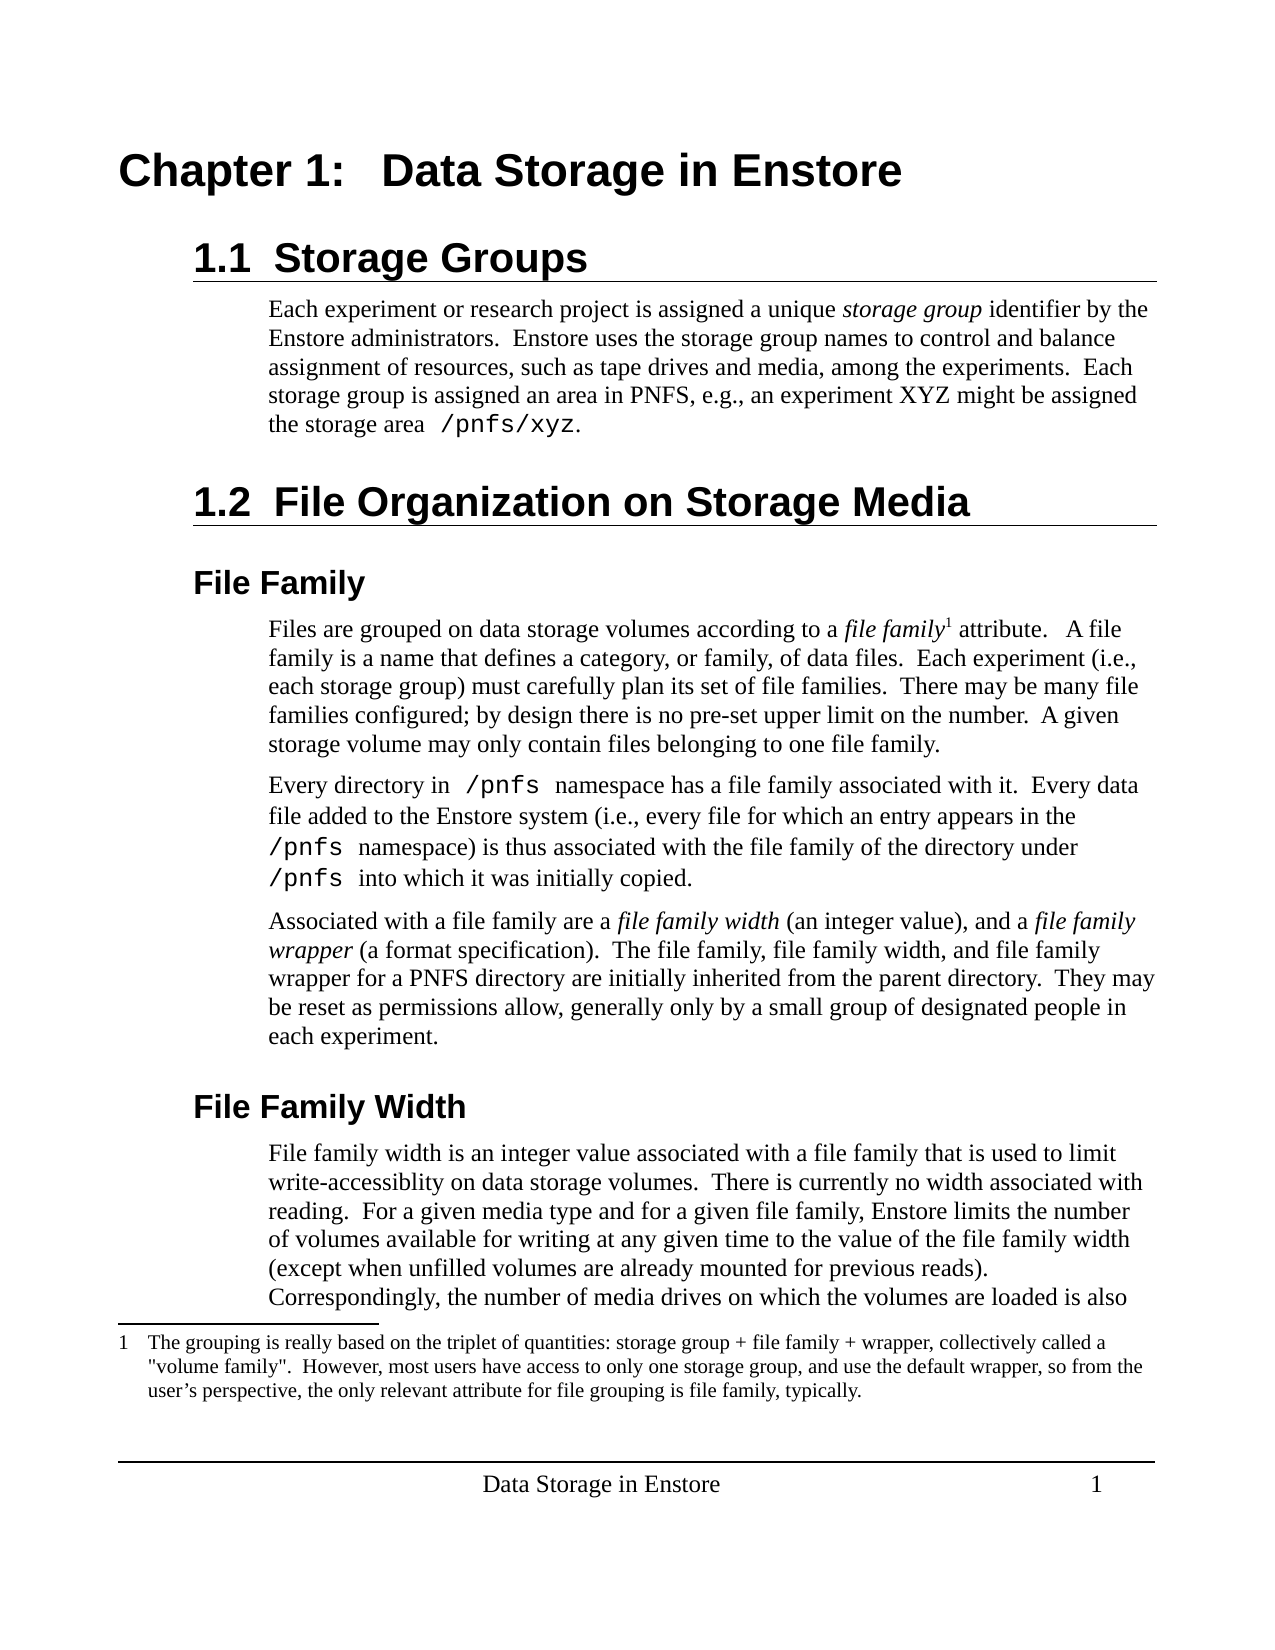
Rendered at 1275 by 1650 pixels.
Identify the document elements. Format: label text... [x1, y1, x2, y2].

text The grouping is really based on the triplet of quantities: storage group + file family + wrapper, collectively called a "volume family". However, most users have access to only one storage group, and use the default wrapper, so from the user’s perspective, the only relevant attribute for file grouping is file family, typically. [118, 1330, 1157, 1402]
text Each experiment or research project is assigned a unique storage group identifier by the Enstore administrators. Enstore uses the storage group names to control and balance assignment of resources, such as tape drives and media, among the experiments. Each storage group is assigned an area in PNFS, e.g., an experiment XYZ might be assigned the storage area /pnfs/xyz. [268, 294, 1157, 440]
subtitle Data Storage in Enstore [118, 143, 1157, 196]
subtitle File Organization on Storage Media [193, 477, 1157, 525]
text File family width is an integer value associated with a file family that is used to limit write-accessiblity on data storage volumes. There is currently no width associated with reading. For a given media type and for a given file family, Enstore limits the number of volumes available for writing at any given time to the value of the file family width (except when unfilled volumes are already mounted for previous reads). Correspondingly, the number of media drives on which the volumes are loaded is also [268, 1138, 1157, 1311]
text Files are grouped on data storage volumes according to a file family attribute. A file family is a name that defines a category, or family, of data files. Each experiment (i.e., each storage group) must carefully plan its set of file families. There may be many file families configured; by design there is no pre-set upper limit on the number. A given storage volume may only contain files belonging to one file family. [268, 614, 1157, 758]
subtitle Storage Groups [193, 234, 1157, 281]
text Every directory in /pnfs namespace has a file family associated with it. Every data file added to the Enstore system (i.e., every file for which an entry appears in the /pnfs namespace) is thus associated with the file family of the directory under /pnfs into which it was initially copied. [268, 770, 1157, 893]
text Associated with a file family are a file family width (an integer value), and a file family wrapper (a format specification). The file family, file family width, and file family wrapper for a PNFS directory are initially inherited from the parent directory. They may be reset as permissions allow, generally only by a small group of designated people in each experiment. [268, 906, 1157, 1050]
subtitle File Family [156, 563, 1157, 601]
subtitle File Family Width [156, 1087, 1157, 1126]
